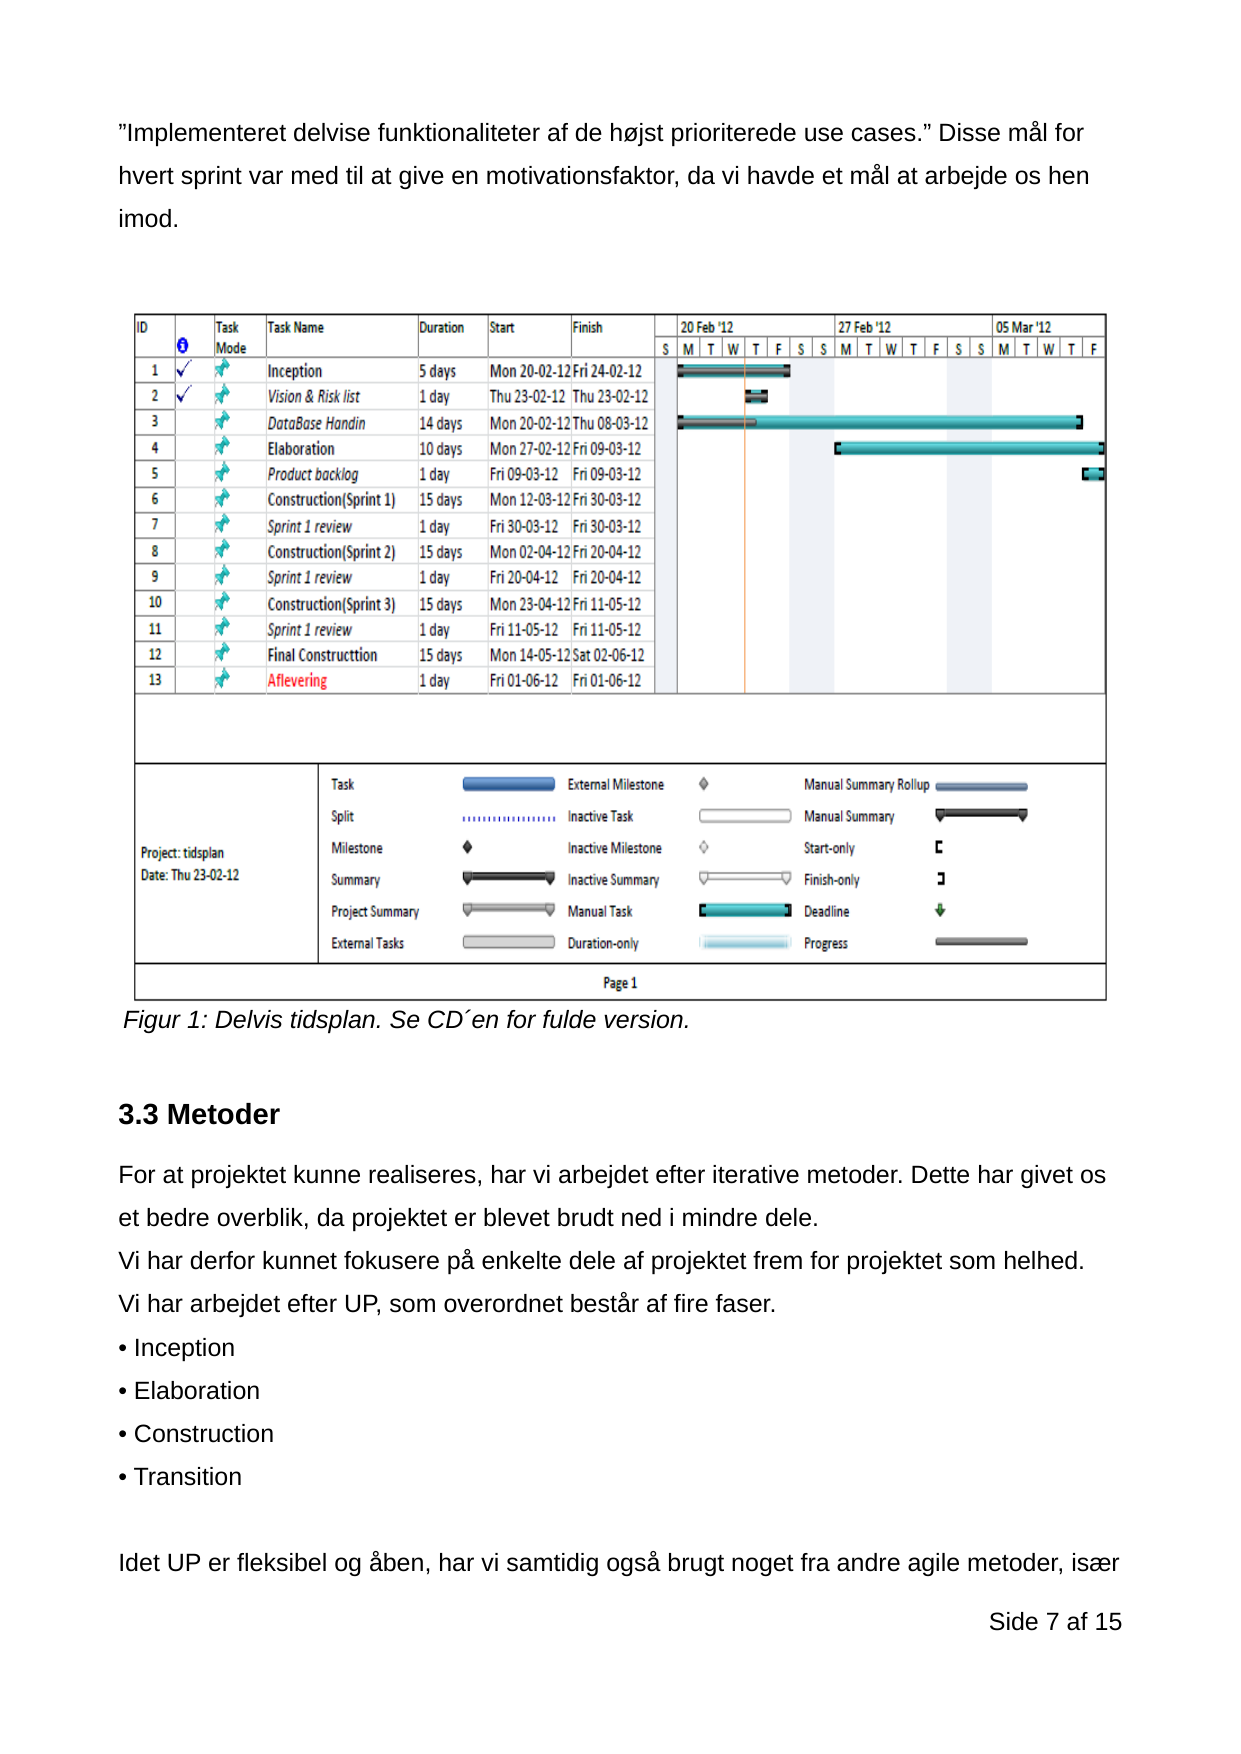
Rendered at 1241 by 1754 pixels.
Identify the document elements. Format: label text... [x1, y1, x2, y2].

text • Inception [118, 1332, 1122, 1361]
text ”Implementeret delvise funktionaliteter af de højst prioriterede use cases.” Disse mål for hvert sprint var med til at give en motivationsfaktor, da vi havde et mål at arbejde os hen imod. [118, 118, 1122, 233]
text Idet UP er fleksibel og åben, har vi samtidig også brugt noget fra andre agile metoder, især [118, 1548, 1122, 1577]
text Vi har derfor kunnet fokusere på enkelte dele af projektet frem for projektet som helhed. [118, 1246, 1122, 1275]
text Figur 1: Delvis tidsplan. Se CD´en for fulde version. [123, 1006, 1117, 1034]
text et bedre overblik, da projektet er blevet brudt ned i mindre dele. [118, 1203, 1122, 1232]
text • Elaboration [118, 1376, 1122, 1404]
text • Transition [118, 1462, 1122, 1491]
subtitle 3.3 Metoder [118, 1097, 1122, 1131]
text Vi har arbejdet efter UP, som overordnet består af fire faser. [118, 1289, 1122, 1318]
text • Construction [118, 1419, 1122, 1447]
text For at projektet kunne realiseres, har vi arbejdet efter iterative metoder. Dette har givet os [118, 1160, 1122, 1189]
